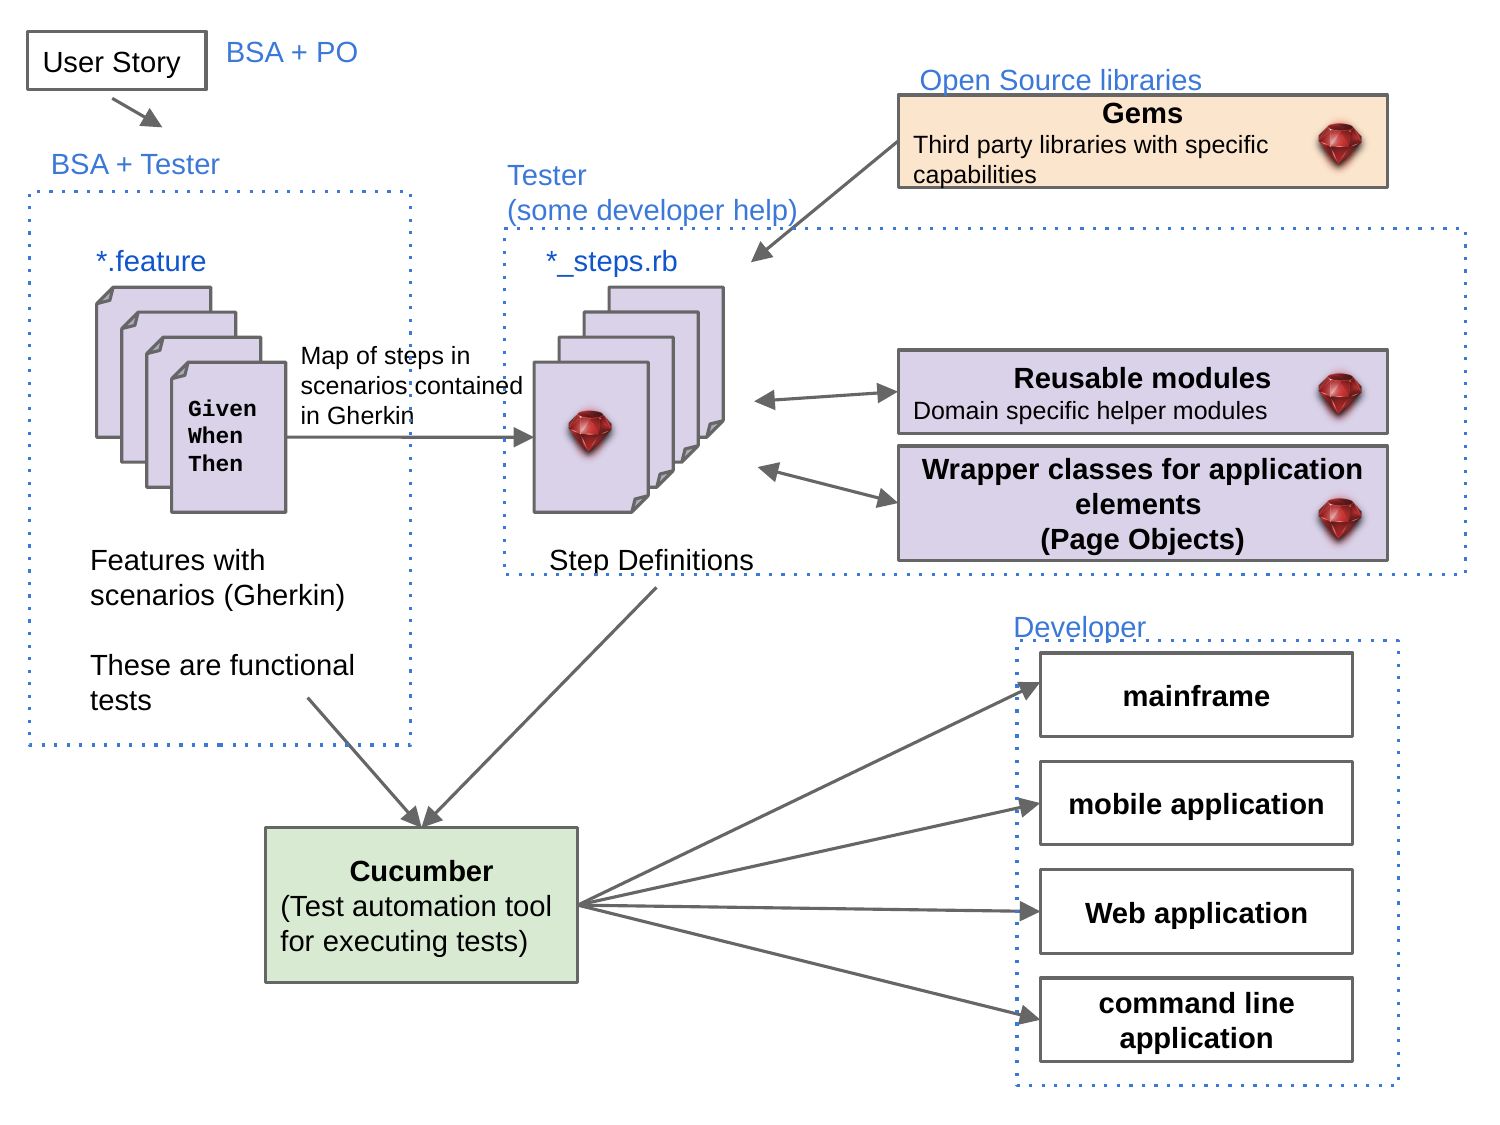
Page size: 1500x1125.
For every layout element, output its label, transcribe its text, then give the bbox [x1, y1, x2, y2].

text_box BSA + Tester [35, 144, 257, 181]
text_box mobile application [1040, 761, 1353, 845]
text_box Given When Then [173, 378, 286, 513]
text_box Developer [998, 607, 1219, 644]
text_box mainframe [1040, 652, 1353, 737]
text_box command line application [1040, 978, 1353, 1062]
picture [1297, 102, 1381, 185]
text_box *_steps.rb [531, 227, 721, 286]
text_box [534, 287, 724, 513]
text_box Step Definitions [534, 526, 780, 588]
text_box *.feature [81, 227, 244, 286]
text_box Gems Third party libraries with specific capabilities [898, 95, 1388, 188]
text_box User Story [27, 31, 206, 90]
picture [1297, 477, 1381, 560]
picture [547, 389, 631, 473]
text_box Open Source libraries [904, 48, 1286, 110]
picture [1297, 352, 1381, 435]
text_box Reusable modules Domain specific helper modules [898, 349, 1388, 434]
text_box BSA + PO [210, 32, 432, 69]
text_box Features with scenarios (Gherkin) These are functional tests [74, 526, 399, 714]
text_box Map of steps in scenarios contained in Gherkin [285, 324, 557, 430]
text_box Web application [1040, 869, 1353, 954]
text_box Cucumber (Test automation tool for executing tests) [265, 827, 578, 983]
text_box [96, 287, 285, 513]
text_box Tester (some developer help) [491, 160, 874, 223]
text_box Wrapper classes for application elements (Page Objects) [898, 445, 1388, 561]
